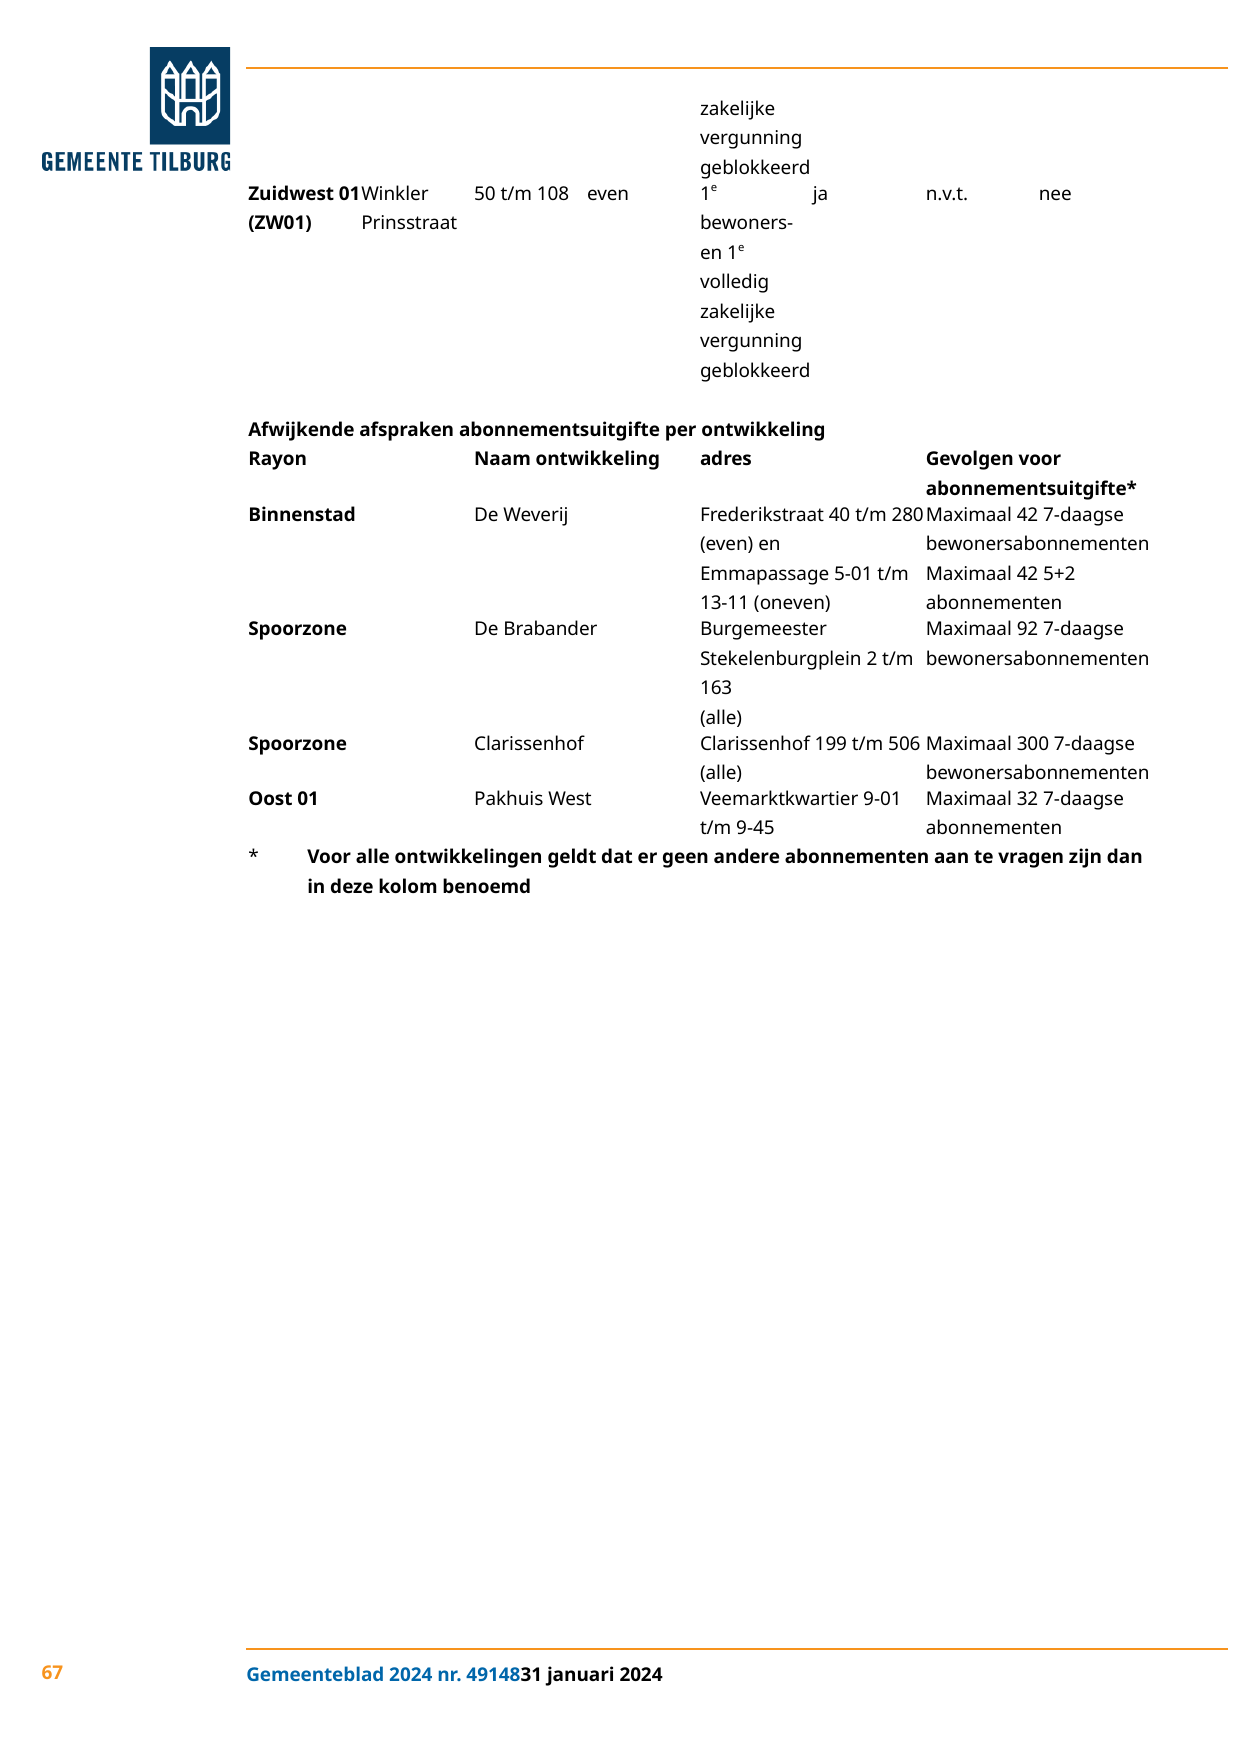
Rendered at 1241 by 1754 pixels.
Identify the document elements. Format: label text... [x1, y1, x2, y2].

table_header adres [700, 445, 926, 501]
table_cell [587, 95, 700, 180]
table_cell Veemarktkwartier 9-01 t/m 9-45 [700, 785, 926, 840]
table_cell Binnenstad [248, 501, 474, 615]
table_cell zakelijke vergunning geblokkeerd [700, 95, 813, 180]
table_cell Maximaal 92 7-daagse bewonersabonnementen [926, 615, 1152, 730]
table_cell Spoorzone [248, 615, 474, 730]
table_cell Oost 01 [248, 785, 474, 840]
table_cell Frederikstraat 40 t/m 280 (even) en Emmapassage 5-01 t/m 13-11 (oneven) [700, 501, 926, 615]
table_cell [813, 95, 926, 180]
table_cell Spoorzone [248, 730, 474, 785]
table_cell [926, 95, 1038, 180]
table_cell Burgemeester Stekelenburgplein 2 t/m 163 (alle) [700, 615, 926, 730]
list Voor alle ontwikkelingen geldt dat er geen andere abonnementen aan te vragen zijn dan in deze kolom benoemd [248, 843, 1152, 899]
table_cell even [587, 180, 700, 383]
table_cell Clarissenhof 199 t/m 506 (alle) [700, 730, 926, 785]
picture [41, 47, 231, 172]
table_cell De Weverij [474, 501, 700, 615]
table_cell De Brabander [474, 615, 700, 730]
table_cell [248, 95, 361, 180]
table_cell [1039, 95, 1152, 180]
table_cell Maximaal 300 7-daagse bewonersabonnementen [926, 730, 1152, 785]
table_header Rayon [248, 445, 474, 501]
table_cell Maximaal 32 7-daagse abonnementen [926, 785, 1152, 840]
table_cell Winkler Prinsstraat [361, 180, 474, 383]
table_cell [361, 95, 474, 180]
table_cell 50 t/m 108 [474, 180, 587, 383]
table_header Naam ontwikkeling [474, 445, 700, 501]
table_header Gevolgen voor abonnementsuitgifte* [926, 445, 1152, 501]
text Afwijkende afspraken abonnementsuitgifte per ontwikkeling [248, 416, 1152, 441]
table_cell Maximaal 42 7-daagse bewonersabonnementen Maximaal 42 5+2 abonnementen [926, 501, 1152, 615]
table_cell nee [1039, 180, 1152, 383]
table_cell Clarissenhof [474, 730, 700, 785]
table_cell Pakhuis West [474, 785, 700, 840]
table_cell ja [813, 180, 926, 383]
table_cell Zuidwest 01 (ZW01) [248, 180, 361, 383]
table_cell n.v.t. [926, 180, 1038, 383]
table_cell 1e bewoners- en 1e volledig zakelijke vergunning geblokkeerd [700, 180, 813, 383]
table_cell [474, 95, 587, 180]
